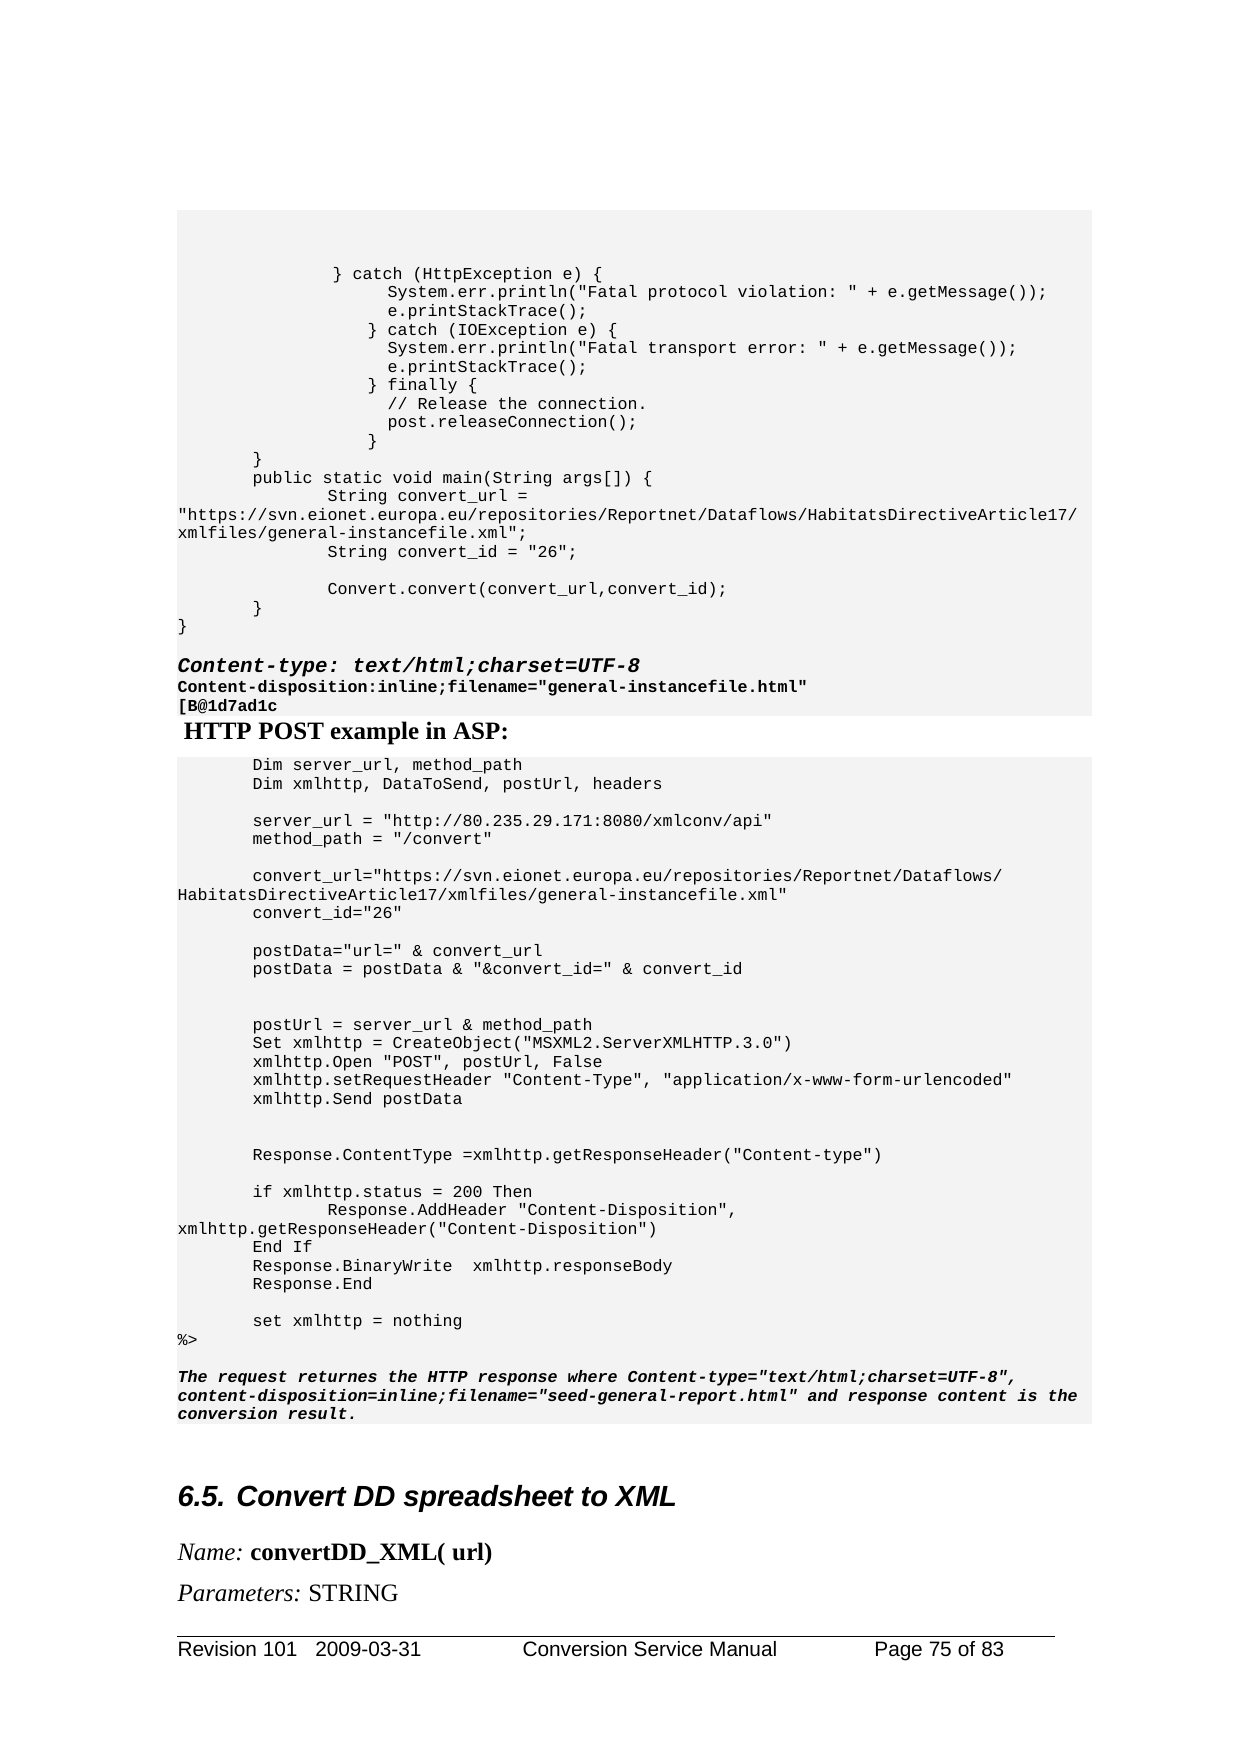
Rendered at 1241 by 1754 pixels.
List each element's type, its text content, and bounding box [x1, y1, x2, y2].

list String convert_url = "https://svn.eionet.europa.eu/repositories/Reportnet/Dataflows/HabitatsDirectiveArticle17/xmlfiles/general-instancefile.xml"; [177, 488, 1092, 544]
list xmlhttp.setRequestHeader "Content-Type", "application/x-www-form-urlencoded" [177, 1072, 1092, 1091]
list convert_id="26" [177, 905, 1092, 924]
list Dim xmlhttp, DataToSend, postUrl, headers [177, 776, 1092, 794]
list method_path = "/convert" [177, 831, 1092, 850]
text Name: convertDD_XML( url) [177, 1537, 1092, 1566]
list postData="url=" & convert_url [177, 942, 1092, 961]
list server_url = "http://80.235.29.171:8080/xmlconv/api" [177, 813, 1092, 831]
list } [177, 433, 1092, 451]
list Response.End [177, 1276, 1092, 1295]
list Content-disposition:inline;filename="general-instancefile.html" [177, 679, 1092, 698]
list if xmlhttp.status = 200 Then [177, 1183, 1092, 1202]
list } [177, 618, 1092, 637]
list post.releaseConnection(); [177, 414, 1092, 433]
list xmlhttp.Open "POST", postUrl, False [177, 1054, 1092, 1072]
list End If [177, 1239, 1092, 1258]
list Set xmlhttp = CreateObject("MSXML2.ServerXMLHTTP.3.0") [177, 1035, 1092, 1054]
list } catch (HttpException e) { [177, 266, 1092, 284]
list set xmlhttp = nothing [177, 1313, 1092, 1332]
list postData = postData & "&convert_id=" & convert_id [177, 961, 1092, 979]
list Response.AddHeader "Content-Disposition", xmlhttp.getResponseHeader("Content-Disposition") [177, 1202, 1092, 1239]
list public static void main(String args[]) { [177, 470, 1092, 488]
list convert_url="https://svn.eionet.europa.eu/repositories/Reportnet/Dataflows/HabitatsDirectiveArticle17/xmlfiles/general-instancefile.xml" [177, 868, 1092, 905]
list e.printStackTrace(); [177, 303, 1092, 321]
list System.err.println("Fatal protocol violation: " + e.getMessage()); [177, 284, 1092, 303]
list String convert_id = "26"; [177, 544, 1092, 562]
subtitle Convert DD spreadsheet to XML [177, 1478, 1092, 1512]
list } catch (IOException e) { [177, 321, 1092, 340]
text The request returnes the HTTP response where Content-type="text/html;charset=UTF-8", content-disposition=inline;filename="seed-general-report.html" and response content is the conversion result. [177, 1369, 1092, 1424]
text Parameters: STRING [177, 1578, 1092, 1607]
list Dim server_url, method_path [177, 757, 1092, 776]
list xmlhttp.Send postData [177, 1091, 1092, 1109]
list %> [177, 1332, 1092, 1350]
list Response.ContentType =xmlhttp.getResponseHeader("Content-type") [177, 1146, 1092, 1165]
list } finally { [177, 377, 1092, 396]
list } [177, 451, 1092, 470]
list e.printStackTrace(); [177, 358, 1092, 377]
list postUrl = server_url & method_path [177, 1017, 1092, 1035]
list System.err.println("Fatal transport error: " + e.getMessage()); [177, 340, 1092, 358]
text HTTP POST example in ASP: [177, 716, 1092, 745]
list Response.BinaryWrite xmlhttp.responseBody [177, 1258, 1092, 1276]
list } [177, 599, 1092, 618]
list [B@1d7ad1c [177, 698, 1092, 716]
text Content-type: text/html;charset=UTF-8 [177, 655, 1092, 679]
list Convert.convert(convert_url,convert_id); [177, 581, 1092, 599]
list // Release the connection. [177, 396, 1092, 414]
